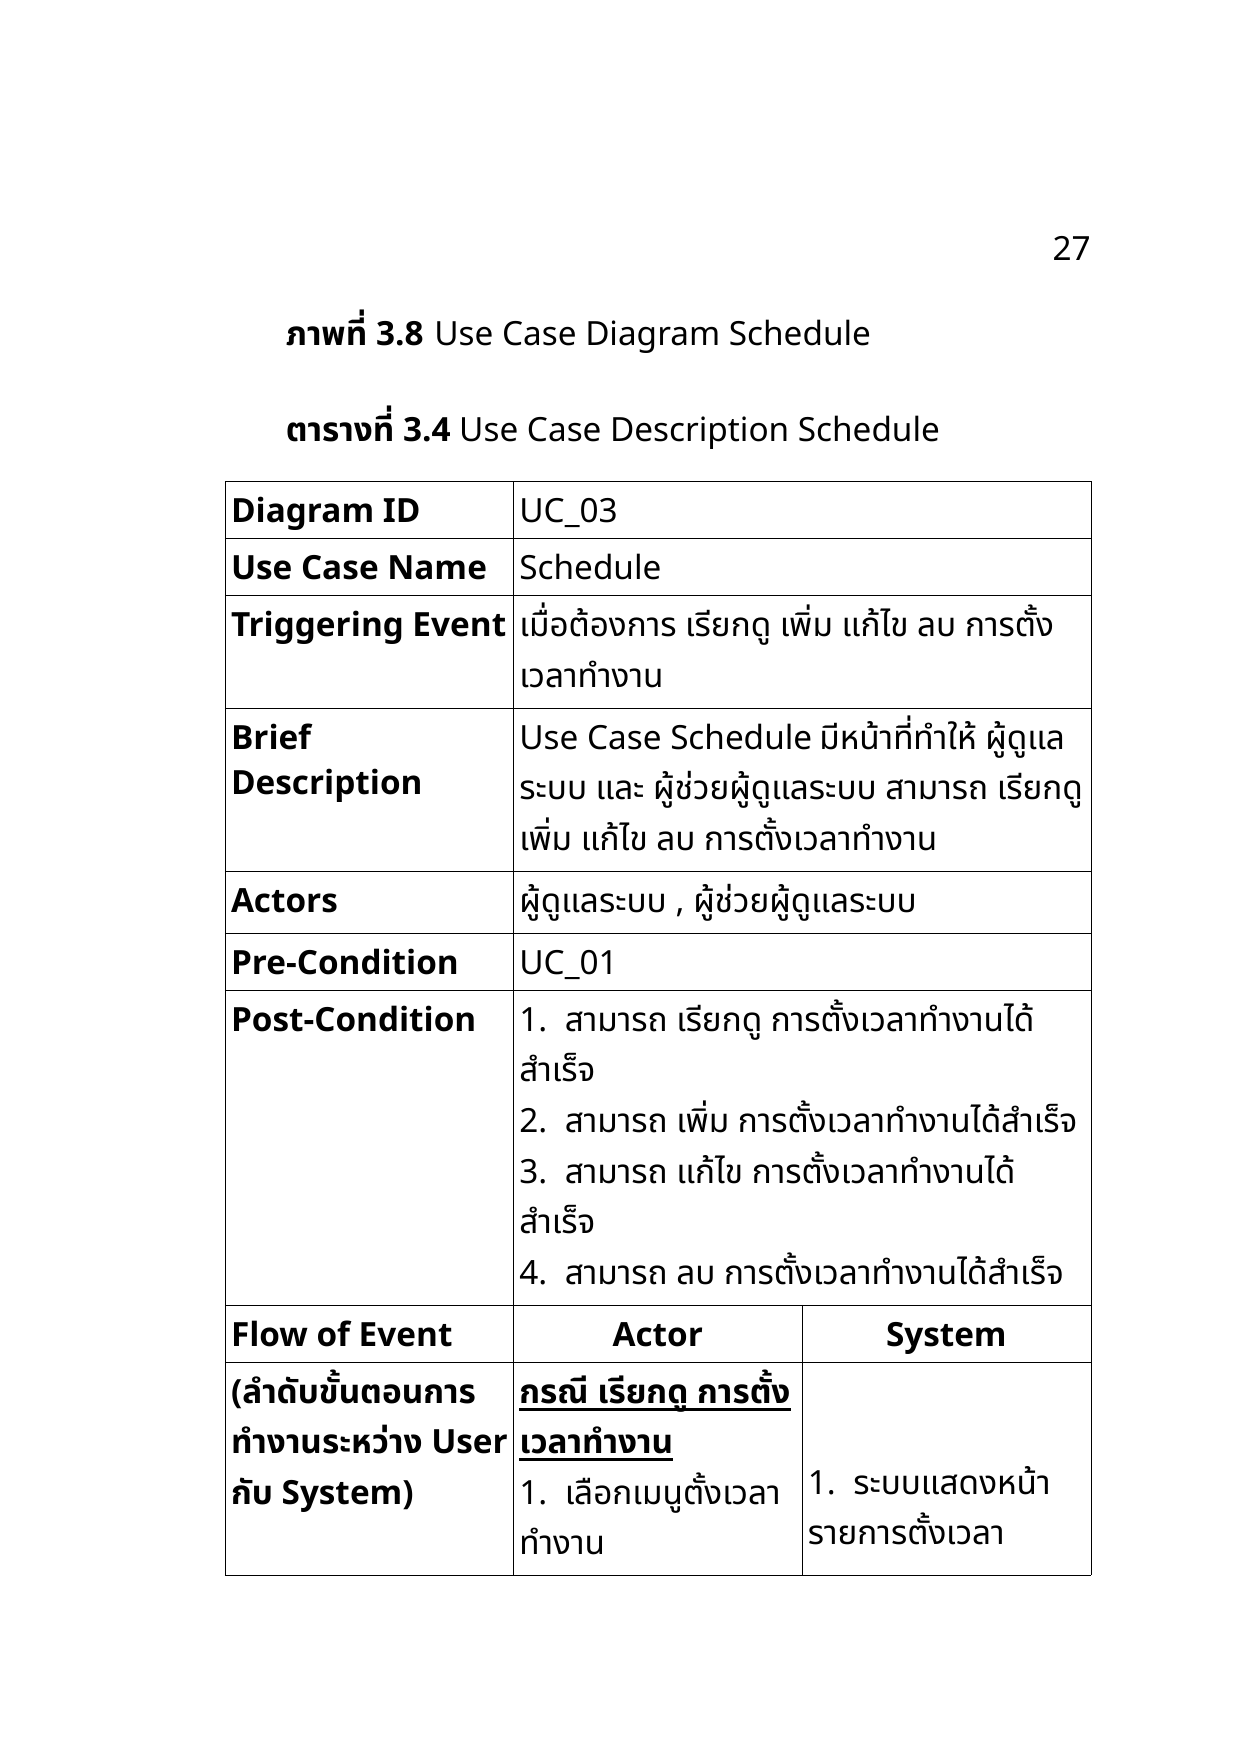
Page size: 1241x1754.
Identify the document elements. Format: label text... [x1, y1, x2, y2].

text ภาพที่ 3.8 Use Case Diagram Schedule [225, 300, 1091, 360]
table_cell กรณี เรียกดู การตั้งเวลาทำงาน 1. เลือกเมนูตั้งเวลาทำงาน [514, 1363, 802, 1575]
table_cell (ลำดับขั้นตอนการ ทำงานระหว่าง User กับ System) [226, 1363, 513, 1575]
table_cell 1. ระบบแสดงหน้ารายการตั้งเวลา [803, 1363, 1091, 1575]
table_cell Triggering Event [226, 596, 513, 708]
table_cell Use Case Scheduleมีหน้าที่ทำให้ ผู้ดูแลระบบ และ ผู้ช่วยผู้ดูแลระบบ สามารถ เรียกดู เพิ่ม แก้ไข ลบ การตั้งเวลาทำงาน [514, 709, 1091, 871]
table_cell Flow of Event [226, 1306, 513, 1362]
table_cell Actors [226, 872, 513, 933]
table_cell Pre-Condition [226, 934, 513, 990]
table_header UC_03 [514, 482, 1091, 538]
table_cell ผู้ดูแลระบบ , ผู้ช่วยผู้ดูแลระบบ [514, 872, 1091, 933]
table_cell 1. สามารถ เรียกดู การตั้งเวลาทำงานได้สำเร็จ 2. สามารถ เพิ่ม การตั้งเวลาทำงานได้สำเร็จ 3. สามารถ แก้ไข การตั้งเวลาทำงานได้สำเร็จ 4. สามารถ ลบ การตั้งเวลาทำงานได้สำเร็จ [514, 991, 1091, 1305]
table_cell Schedule [514, 539, 1091, 595]
table_cell System [803, 1306, 1091, 1362]
table_cell เมื่อต้องการ เรียกดู เพิ่ม แก้ไข ลบ การตั้งเวลาทำงาน [514, 596, 1091, 708]
table_cell Use Case Name [226, 539, 513, 595]
table_cell Post-Condition [226, 991, 513, 1305]
table_header Diagram ID [226, 482, 513, 538]
table_cell Brief Description [226, 709, 513, 871]
table_cell UC_01 [514, 934, 1091, 990]
text ตารางที่ 3.4 Use Case Description Schedule [225, 405, 1091, 456]
table_cell Actor [514, 1306, 802, 1362]
